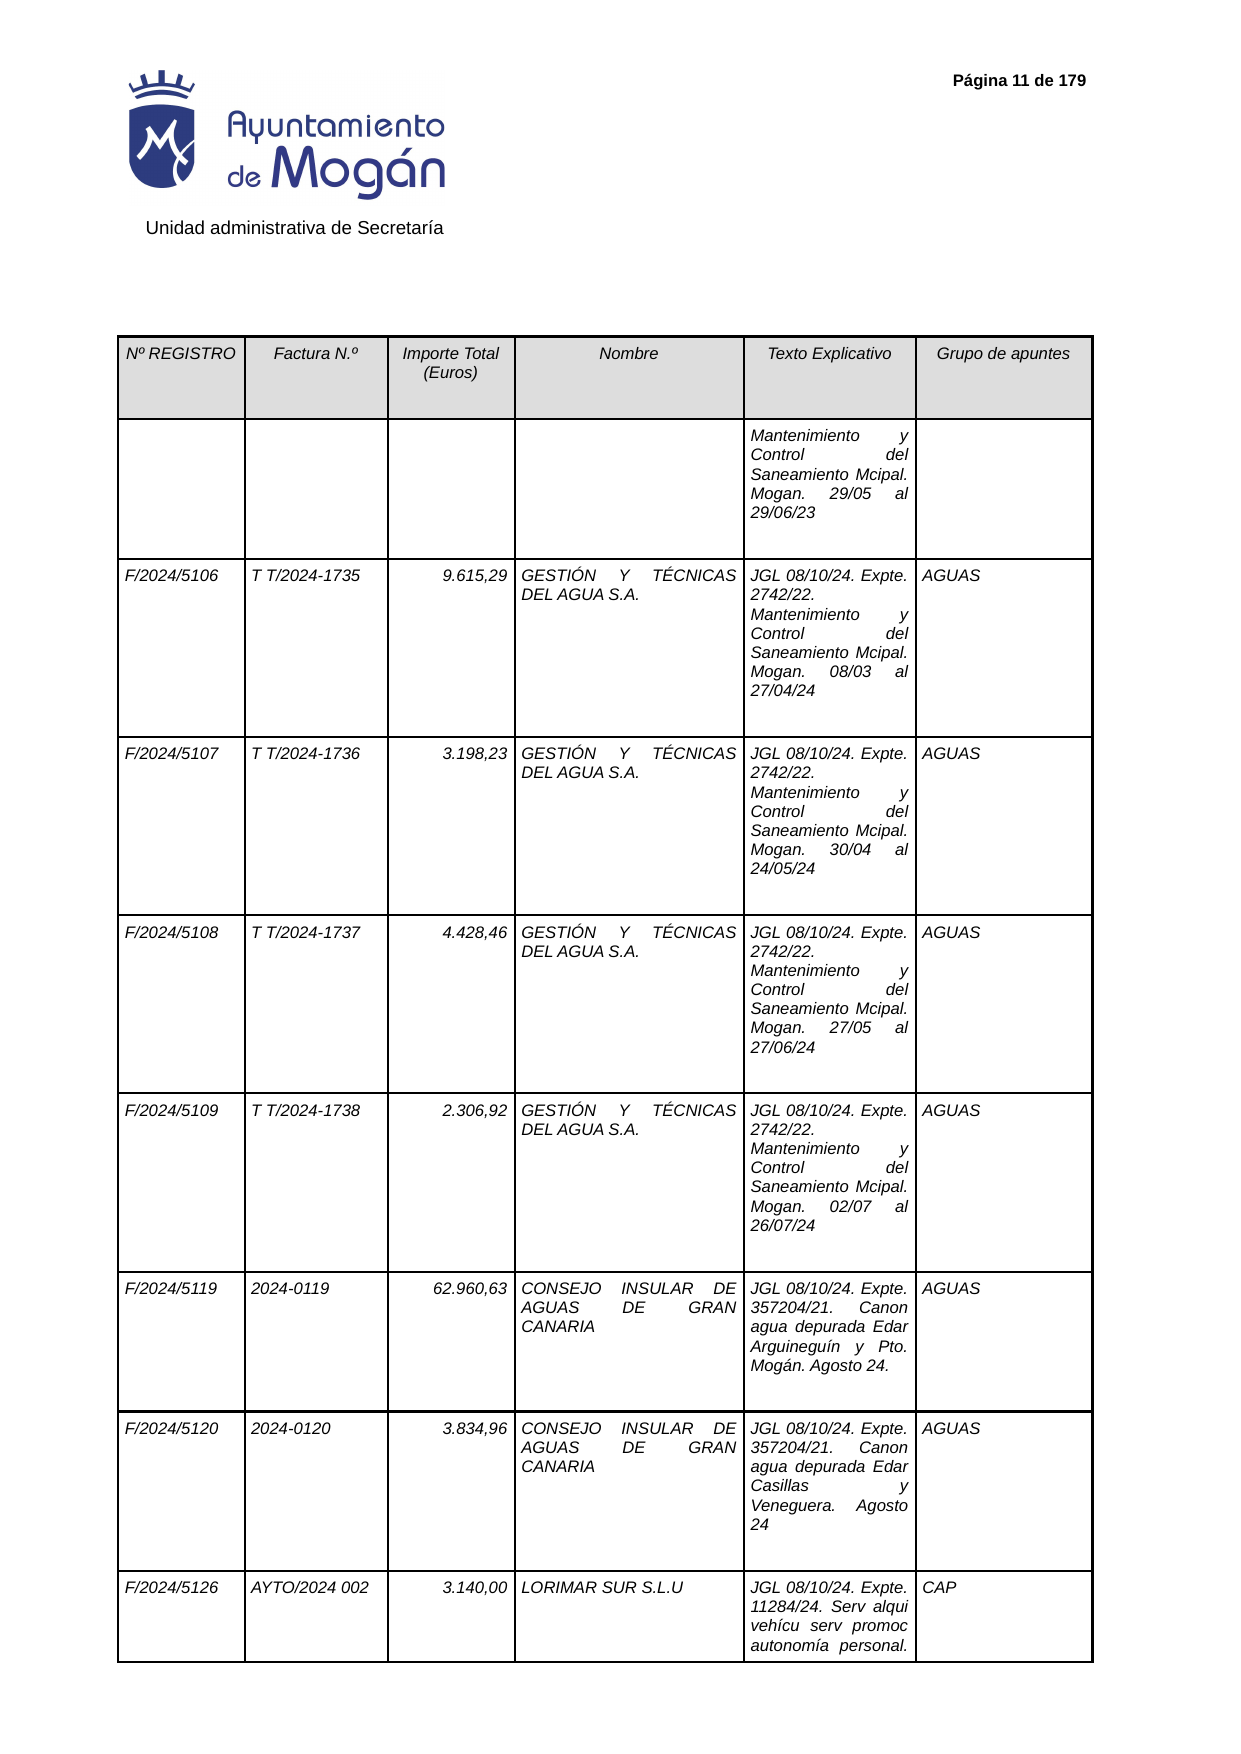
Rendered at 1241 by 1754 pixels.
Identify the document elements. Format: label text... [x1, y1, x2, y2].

table_cell [246, 420, 387, 558]
table_header Nº REGISTRO [119, 338, 244, 418]
table_cell [917, 420, 1091, 558]
table_header Importe Total (Euros) [389, 338, 514, 418]
table_cell F/2024/5109 [119, 1094, 244, 1271]
table_header Nombre [516, 338, 743, 418]
table_cell AGUAS [917, 738, 1091, 914]
table_cell F/2024/5126 [119, 1572, 244, 1661]
table_cell CONSEJO INSULAR DE AGUAS DE GRAN CANARIA [516, 1273, 743, 1410]
table_cell F/2024/5107 [119, 738, 244, 914]
table_header Grupo de apuntes [917, 338, 1091, 418]
table_cell GESTIÓN Y TÉCNICAS DEL AGUA S.A. [516, 560, 743, 736]
table_cell 62.960,63 [389, 1273, 514, 1410]
table_cell CONSEJO INSULAR DE AGUAS DE GRAN CANARIA [516, 1413, 743, 1569]
table_cell GESTIÓN Y TÉCNICAS DEL AGUA S.A. [516, 1094, 743, 1271]
table_cell F/2024/5119 [119, 1273, 244, 1410]
table_cell [389, 420, 514, 558]
table_cell [516, 420, 743, 558]
table_cell AGUAS [917, 1413, 1091, 1569]
table_cell JGL 08/10/24. Expte. 11284/24. Serv alqui vehícu serv promoc autonomía personal. [745, 1572, 915, 1661]
table_cell T T/2024-1735 [246, 560, 387, 736]
table_cell AGUAS [917, 560, 1091, 736]
table_cell GESTIÓN Y TÉCNICAS DEL AGUA S.A. [516, 738, 743, 914]
table_cell 3.140,00 [389, 1572, 514, 1661]
table_cell 2024-0120 [246, 1413, 387, 1569]
table_cell JGL 08/10/24. Expte. 357204/21. Canon agua depurada Edar Arguineguín y Pto. Mogán. Agosto 24. [745, 1273, 915, 1410]
table_cell JGL 08/10/24. Expte. 2742/22. Mantenimiento y Control del Saneamiento Mcipal. Mogan. 27/05 al 27/06/24 [745, 916, 915, 1092]
table_header Factura N.º [246, 338, 387, 418]
table_cell JGL 08/10/24. Expte. 2742/22. Mantenimiento y Control del Saneamiento Mcipal. Mogan. 02/07 al 26/07/24 [745, 1094, 915, 1271]
table_cell JGL 08/10/24. Expte. 2742/22. Mantenimiento y Control del Saneamiento Mcipal. Mogan. 30/04 al 24/05/24 [745, 738, 915, 914]
table_cell AGUAS [917, 1273, 1091, 1410]
table_cell 4.428,46 [389, 916, 514, 1092]
table_cell F/2024/5120 [119, 1413, 244, 1569]
table_cell 2.306,92 [389, 1094, 514, 1271]
table_cell F/2024/5106 [119, 560, 244, 736]
table_cell [119, 420, 244, 558]
table_cell 3.198,23 [389, 738, 514, 914]
table_cell 2024-0119 [246, 1273, 387, 1410]
table_cell F/2024/5108 [119, 916, 244, 1092]
table_cell CAP [917, 1572, 1091, 1661]
table_cell T T/2024-1737 [246, 916, 387, 1092]
table_cell LORIMAR SUR S.L.U [516, 1572, 743, 1661]
table_header Texto Explicativo [745, 338, 915, 418]
table_cell 9.615,29 [389, 560, 514, 736]
table_cell Mantenimiento y Control del Saneamiento Mcipal. Mogan. 29/05 al 29/06/23 [745, 420, 915, 558]
table_cell AGUAS [917, 1094, 1091, 1271]
table_cell AGUAS [917, 916, 1091, 1092]
table_cell GESTIÓN Y TÉCNICAS DEL AGUA S.A. [516, 916, 743, 1092]
table_cell T T/2024-1738 [246, 1094, 387, 1271]
table_cell JGL 08/10/24. Expte. 2742/22. Mantenimiento y Control del Saneamiento Mcipal. Mogan. 08/03 al 27/04/24 [745, 560, 915, 736]
picture [128, 70, 445, 206]
table_cell 3.834,96 [389, 1413, 514, 1569]
table_cell T T/2024-1736 [246, 738, 387, 914]
table_cell AYTO/2024 002 [246, 1572, 387, 1661]
table_cell JGL 08/10/24. Expte. 357204/21. Canon agua depurada Edar Casillas y Veneguera. Agosto 24 [745, 1413, 915, 1569]
